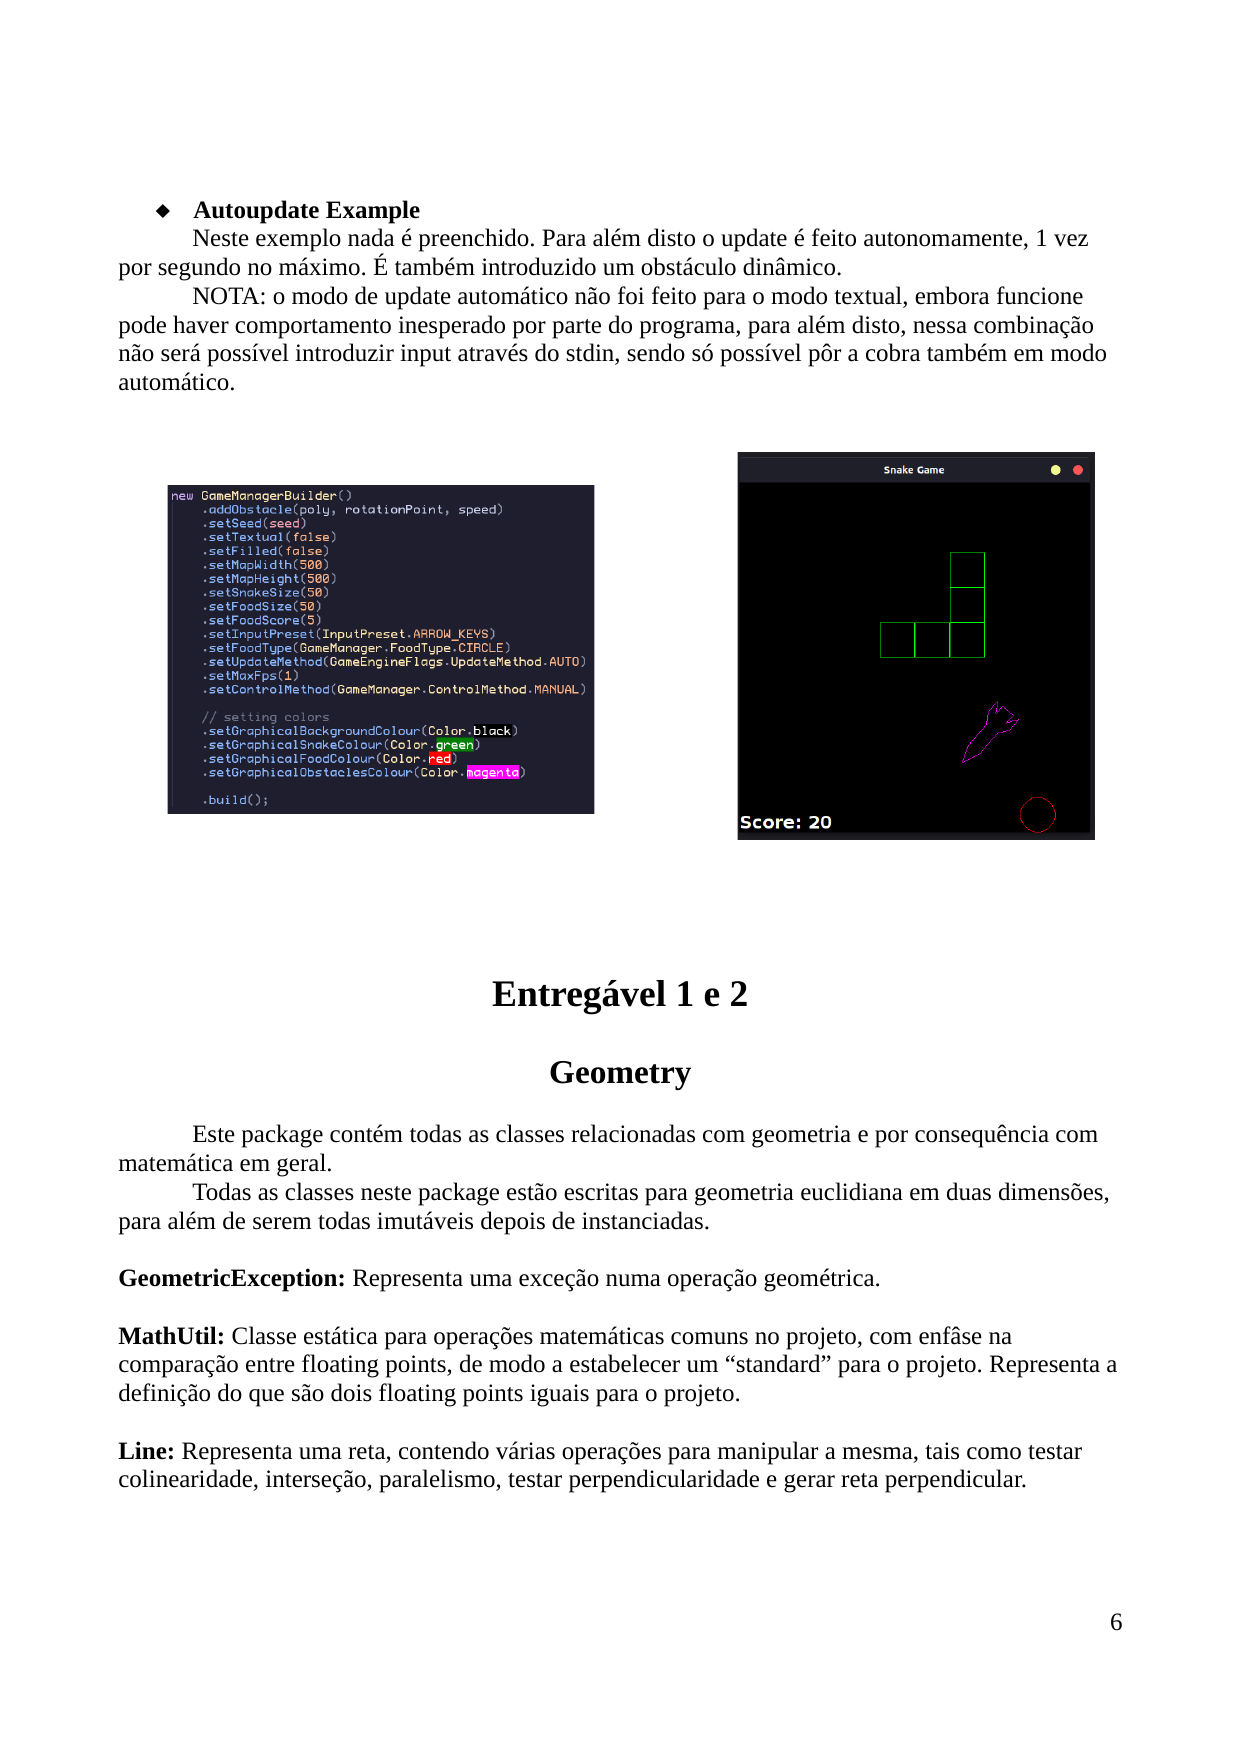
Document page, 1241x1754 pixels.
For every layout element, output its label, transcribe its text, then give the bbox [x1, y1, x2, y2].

text Todas as classes neste package estão escritas para geometria euclidiana em duas dimensões, para além de serem todas imutáveis depois de instanciadas. [118, 1177, 1122, 1234]
picture [737, 452, 1095, 840]
text Entregável 1 e 2 [118, 971, 1122, 1014]
text Geometry [118, 1052, 1122, 1091]
text GeometricException: Representa uma exceção numa operação geométrica. [118, 1263, 1122, 1292]
text Neste exemplo nada é preenchido. Para além disto o update é feito autonomamente, 1 vez por segundo no máximo. É também introduzido um obstáculo dinâmico. [118, 223, 1122, 281]
text MathUtil: Classe estática para operações matemáticas comuns no projeto, com enfâse na comparação entre floating points, de modo a estabelecer um “standard” para o projeto. Representa a definição do que são dois floating points iguais para o projeto. [118, 1321, 1122, 1407]
picture [167, 485, 595, 814]
text Line: Representa uma reta, contendo várias operações para manipular a mesma, tais como testar colinearidade, interseção, paralelismo, testar perpendicularidade e gerar reta perpendicular. [118, 1436, 1122, 1493]
list Autoupdate Example [156, 195, 1122, 223]
text Este package contém todas as classes relacionadas com geometria e por consequência com matemática em geral. [118, 1119, 1122, 1177]
text NOTA: o modo de update automático não foi feito para o modo textual, embora funcione pode haver comportamento inesperado por parte do programa, para além disto, nessa combinação não será possível introduzir input através do stdin, sendo só possível pôr a cobra também em modo automático. [118, 281, 1122, 396]
